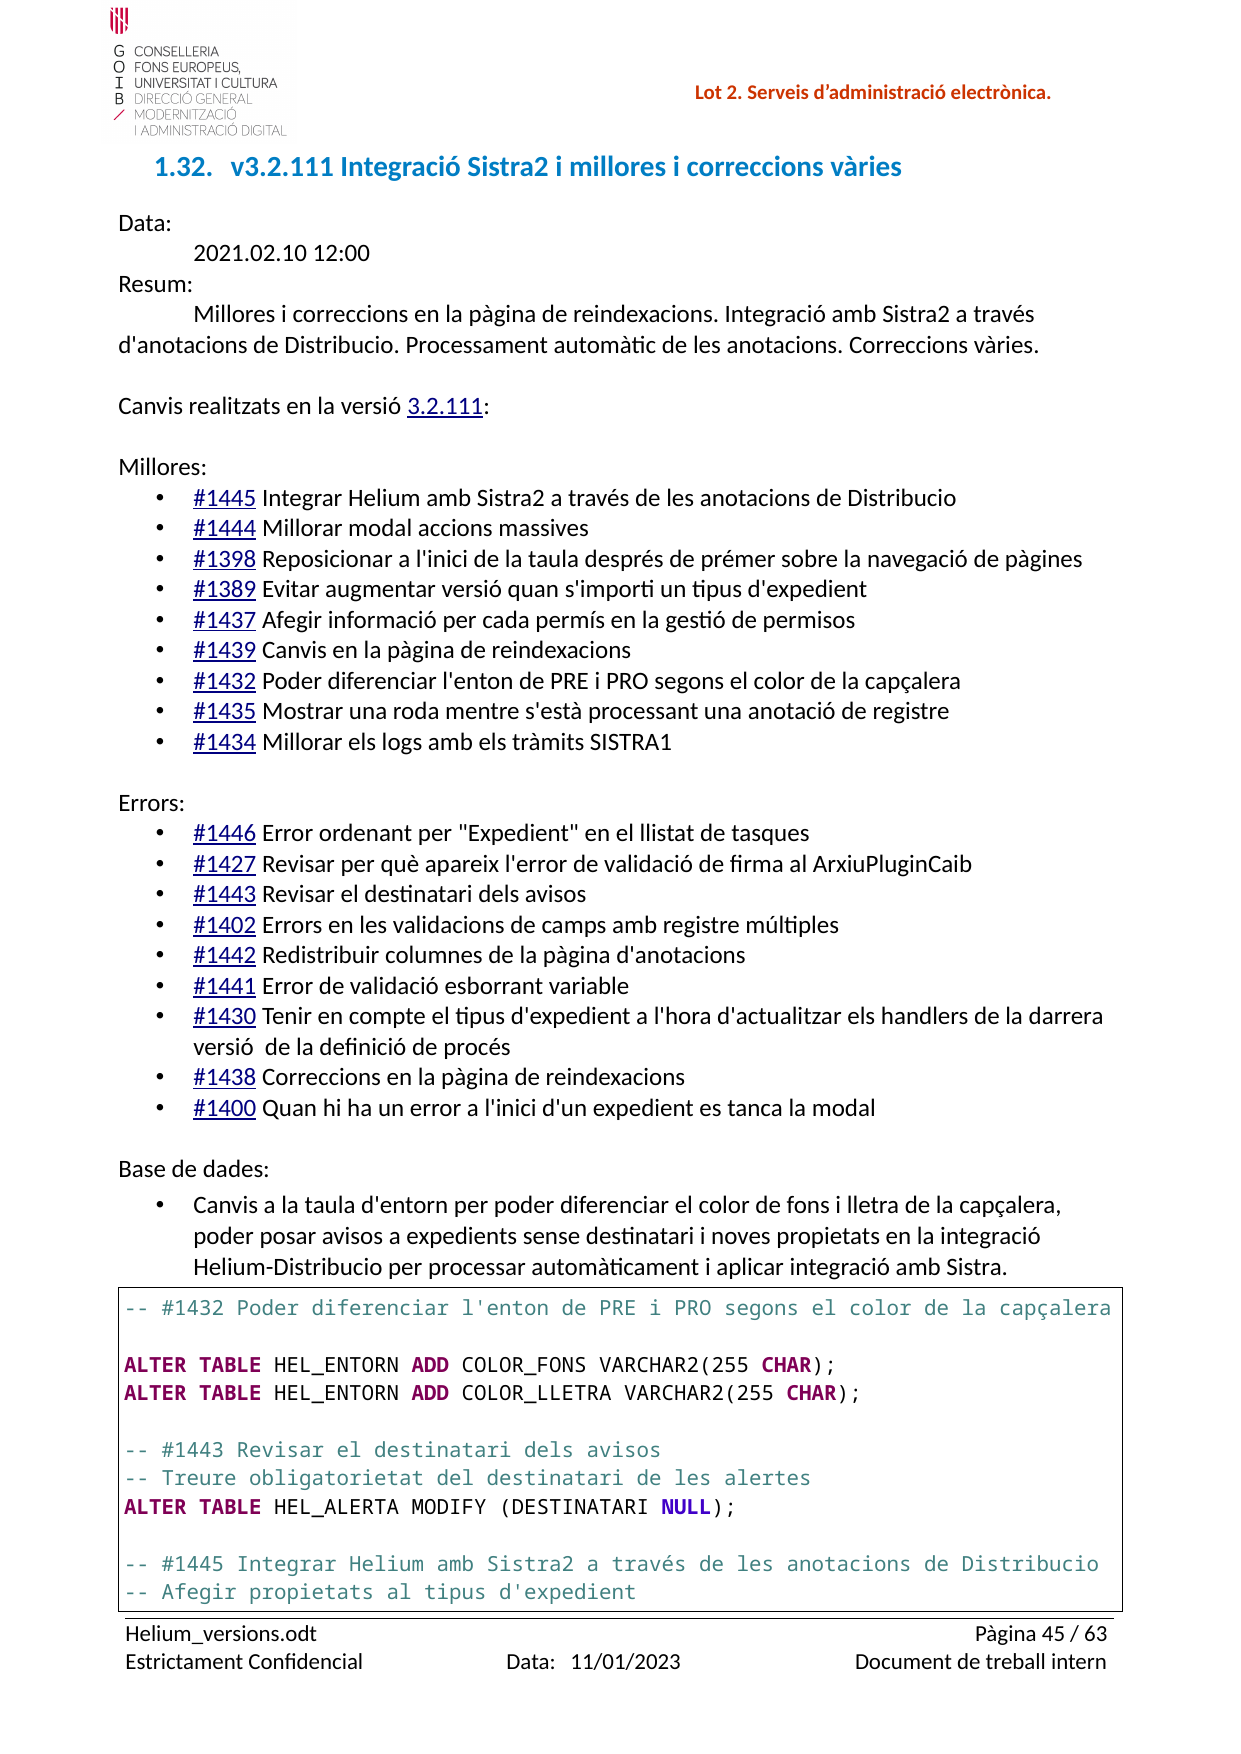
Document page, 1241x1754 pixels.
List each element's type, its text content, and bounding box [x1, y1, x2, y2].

list Canvis a la taula d'entorn per poder diferenciar el color de fons i lletra de la capçalera, poder posar avisos a expedients sense destinatari i noves propietats en la integració Helium-Distribucio per processar automàticament i aplicar integració amb Sistra. [156, 1189, 1122, 1281]
text Base de dades: [118, 1153, 1122, 1184]
text Errors: [118, 787, 1122, 817]
list #1446 Error ordenant per "Expedient" en el llistat de tasques [156, 817, 1122, 848]
list #1443 Revisar el destinatari dels avisos [156, 878, 1122, 909]
text Canvis realitzats en la versió 3.2.111: [118, 390, 1122, 421]
list #1438 Correccions en la pàgina de reindexacions [156, 1062, 1122, 1092]
list #1434 Millorar els logs amb els tràmits SISTRA1 [156, 726, 1122, 756]
list #1398 Reposicionar a l'inici de la taula després de prémer sobre la navegació de pàgines [156, 543, 1122, 573]
list #1437 Afegir informació per cada permís en la gestió de permisos [156, 604, 1122, 634]
list #1430 Tenir en compte el tipus d'expedient a l'hora d'actualitzar els handlers de la darrera versió de la definició de procés [156, 1001, 1122, 1062]
text Data: [118, 207, 1122, 237]
list #1445 Integrar Helium amb Sistra2 a través de les anotacions de Distribucio [156, 482, 1122, 512]
list #1441 Error de validació esborrant variable [156, 970, 1122, 1001]
list #1442 Redistribuir columnes de la pàgina d'anotacions [156, 939, 1122, 970]
table_header -- #1432 Poder diferenciar l'enton de PRE i PRO segons el color de la capçalera ALTER TABLE HEL_ENTORN ADD COLOR_FONS VARCHAR2(255 CHAR); ALTER TABLE HEL_ENTORN ADD COLOR_LLETRA VARCHAR2(255 CHAR); -- #1443 Revisar el destinatari dels avisos -- Treure obligatorietat del destinatari de les alertes ALTER TABLE HEL_ALERTA MODIFY (DESTINATARI NULL); -- #1445 Integrar Helium amb Sistra2 a través de les anotacions de Distribucio -- Afegir propietats al tipus d'expedient [119, 1288, 1122, 1611]
text Millores i correccions en la pàgina de reindexacions. Integració amb Sistra2 a través d'anotacions de Distribucio. Processament automàtic de les anotacions. Correccions vàries. [118, 298, 1122, 359]
text Millores: [118, 451, 1122, 482]
list #1435 Mostrar una roda mentre s'està processant una anotació de registre [156, 695, 1122, 726]
list #1400 Quan hi ha un error a l'inici d'un expedient es tanca la modal [156, 1092, 1122, 1123]
list #1389 Evitar augmentar versió quan s'importi un tipus d'expedient [156, 573, 1122, 604]
list #1444 Millorar modal accions massives [156, 512, 1122, 543]
list #1439 Canvis en la pàgina de reindexacions [156, 634, 1122, 665]
list #1427 Revisar per què apareix l'error de validació de firma al ArxiuPluginCaib [156, 848, 1122, 878]
text Resum: [118, 268, 1122, 298]
text 2021.02.10 12:00 [118, 237, 1122, 268]
list #1432 Poder diferenciar l'enton de PRE i PRO segons el color de la capçalera [156, 665, 1122, 695]
list #1402 Errors en les validacions de camps amb registre múltiples [156, 909, 1122, 939]
subtitle v3.2.111 Integració Sistra2 i millores i correccions vàries [153, 148, 1122, 183]
picture [100, 0, 297, 144]
